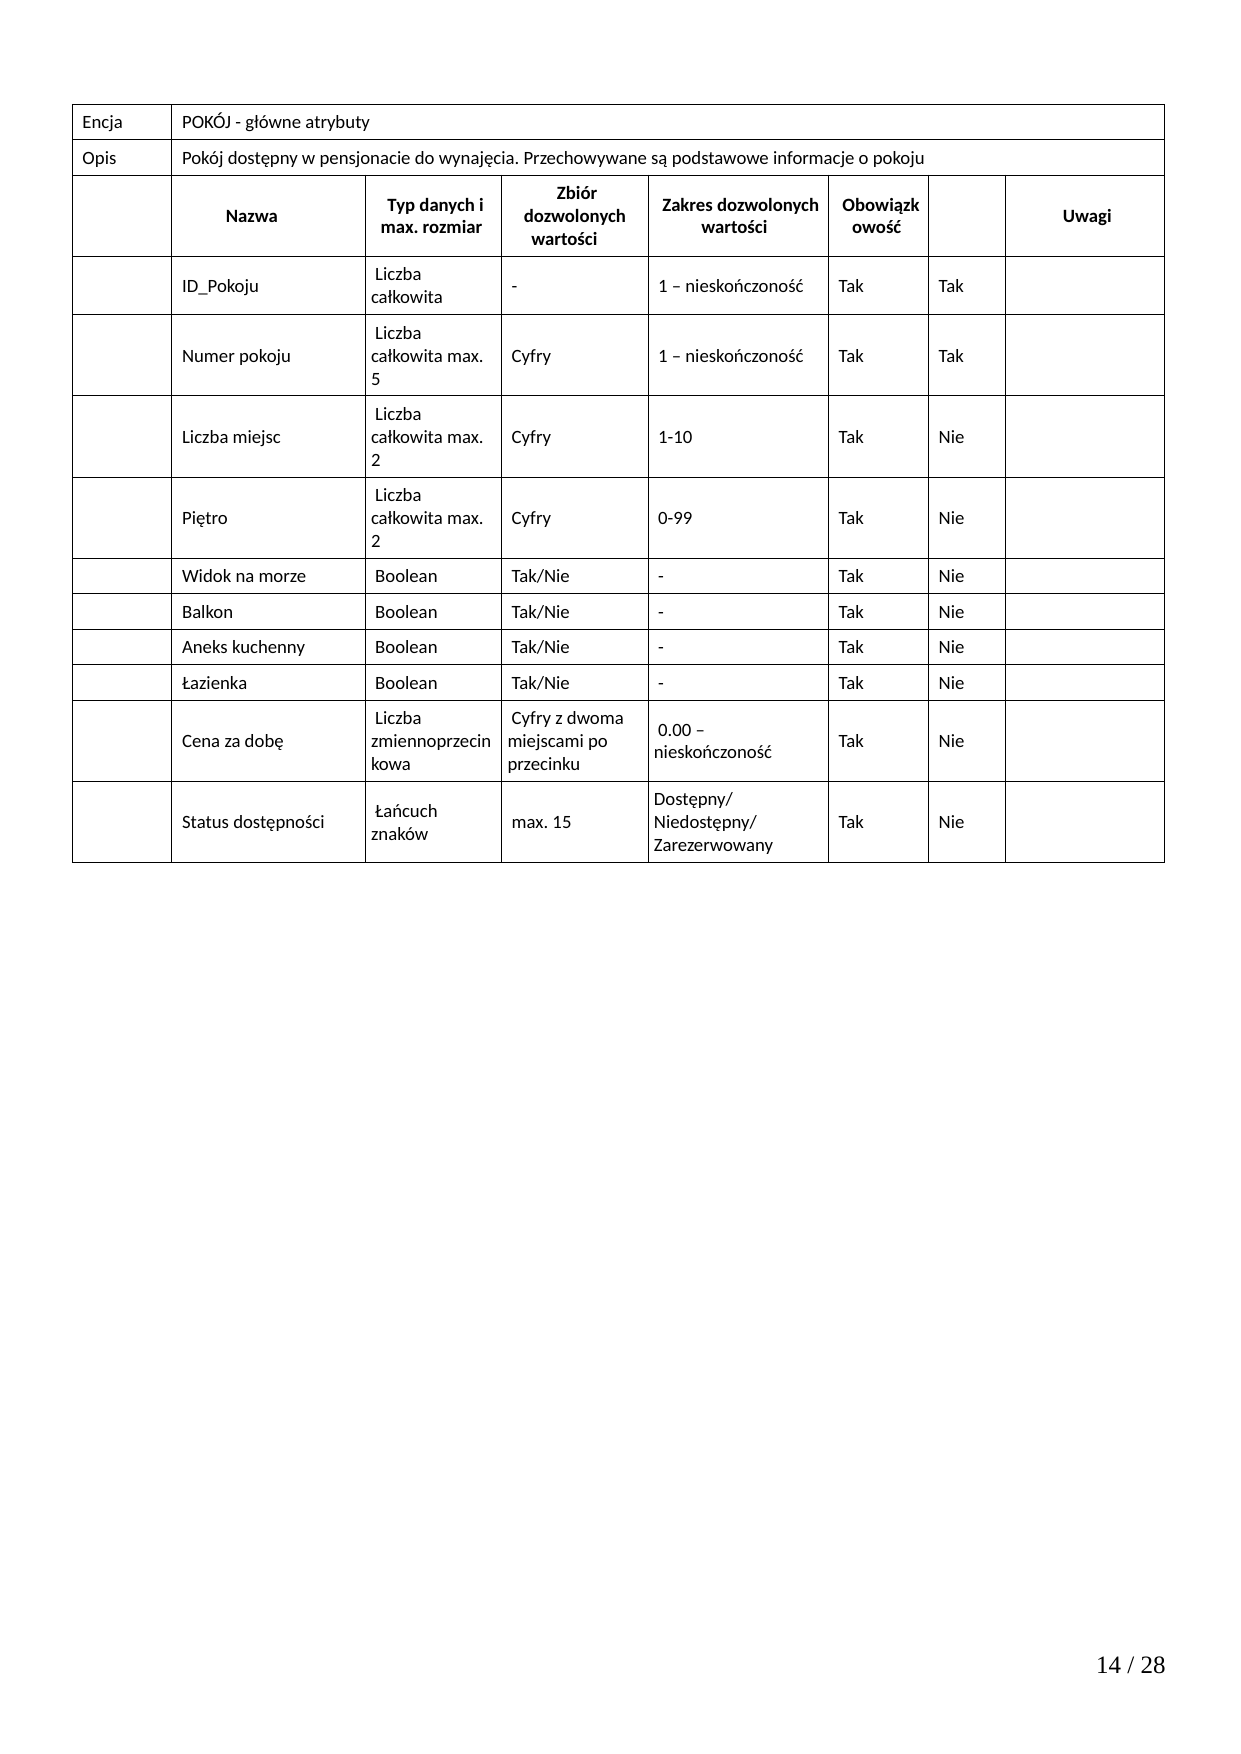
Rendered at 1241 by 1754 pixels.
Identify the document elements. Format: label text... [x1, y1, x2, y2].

table_cell - [502, 257, 648, 314]
table_cell 1 – nieskończoność [649, 257, 828, 314]
table_cell max. 15 [502, 782, 648, 862]
table_cell [73, 594, 171, 629]
table_cell Cena za dobę [172, 701, 365, 781]
table_cell 1-10 [649, 396, 828, 477]
table_cell Uwagi [1006, 176, 1164, 256]
table_cell [1006, 478, 1164, 558]
table_cell Tak [829, 782, 928, 862]
table_cell [73, 315, 171, 395]
table_cell [929, 176, 1005, 256]
table_cell Boolean [366, 630, 501, 664]
table_cell [1006, 559, 1164, 593]
table_cell 0-99 [649, 478, 828, 558]
table_cell Liczba miejsc [172, 396, 365, 477]
table_cell ID_Pokoju [172, 257, 365, 314]
table_cell - [649, 630, 828, 664]
table_cell [1006, 782, 1164, 862]
table_cell Nie [929, 630, 1005, 664]
table_cell [73, 396, 171, 477]
table_cell Cyfry [502, 478, 648, 558]
table_cell Zbiór dozwolonych wartości [502, 176, 648, 256]
table_cell Nie [929, 594, 1005, 629]
table_cell Nazwa [172, 176, 365, 256]
table_cell [73, 478, 171, 558]
table_cell Typ danych i max. rozmiar [366, 176, 501, 256]
table_cell 1 – nieskończoność [649, 315, 828, 395]
table_cell [1006, 594, 1164, 629]
table_cell Nie [929, 478, 1005, 558]
table_cell Boolean [366, 594, 501, 629]
table_cell Nie [929, 782, 1005, 862]
table_cell Pokój dostępny w pensjonacie do wynajęcia. Przechowywane są podstawowe informacje o pokoju [172, 140, 1164, 174]
table_cell Tak [829, 701, 928, 781]
table_cell Numer pokoju [172, 315, 365, 395]
table_cell Liczba całkowita max. 2 [366, 478, 501, 558]
table_cell Cyfry z dwoma miejscami po przecinku [502, 701, 648, 781]
table_cell Tak [829, 594, 928, 629]
table_cell Aneks kuchenny [172, 630, 365, 664]
table_cell - [649, 594, 828, 629]
table_cell Tak [829, 257, 928, 314]
table_cell [1006, 315, 1164, 395]
table_cell [1006, 396, 1164, 477]
table_cell Łańcuch znaków [366, 782, 501, 862]
table_cell [73, 257, 171, 314]
table_cell [1006, 630, 1164, 664]
table_cell [73, 665, 171, 699]
table_cell Tak [829, 559, 928, 593]
table_cell Nie [929, 396, 1005, 477]
table_cell Status dostępności [172, 782, 365, 862]
table_cell Tak/Nie [502, 665, 648, 699]
table_header Encja [73, 105, 171, 139]
table_cell [1006, 665, 1164, 699]
table_cell Nie [929, 559, 1005, 593]
table_cell Łazienka [172, 665, 365, 699]
table_cell Widok na morze [172, 559, 365, 593]
table_cell [1006, 257, 1164, 314]
table_cell Nie [929, 701, 1005, 781]
table_cell Tak/Nie [502, 594, 648, 629]
table_cell Dostępny/ Niedostępny/ Zarezerwowany [649, 782, 828, 862]
table_cell Tak [829, 630, 928, 664]
table_cell Liczba całkowita max. 2 [366, 396, 501, 477]
table_cell Liczba całkowita max. 5 [366, 315, 501, 395]
table_header POKÓJ - główne atrybuty [172, 105, 1164, 139]
table_cell [73, 559, 171, 593]
table_cell Boolean [366, 665, 501, 699]
table_cell Cyfry [502, 396, 648, 477]
table_cell Tak [829, 478, 928, 558]
table_cell Liczba całkowita [366, 257, 501, 314]
table_cell [73, 782, 171, 862]
table_cell Tak [929, 257, 1005, 314]
table_cell Piętro [172, 478, 365, 558]
table_cell Obowiązkowość [829, 176, 928, 256]
table_cell [73, 176, 171, 256]
table_cell Boolean [366, 559, 501, 593]
table_cell Tak [829, 665, 928, 699]
table_cell [73, 630, 171, 664]
table_cell Zakres dozwolonych wartości [649, 176, 828, 256]
table_cell 0.00 – nieskończoność [649, 701, 828, 781]
table_cell Tak/Nie [502, 630, 648, 664]
table_cell Opis [73, 140, 171, 174]
table_cell Nie [929, 665, 1005, 699]
table_cell Cyfry [502, 315, 648, 395]
table_cell Liczba zmiennoprzecinkowa [366, 701, 501, 781]
table_cell - [649, 665, 828, 699]
table_cell [73, 701, 171, 781]
table_cell [1006, 701, 1164, 781]
table_cell Tak [829, 315, 928, 395]
table_cell Tak/Nie [502, 559, 648, 593]
table_cell Balkon [172, 594, 365, 629]
table_cell Tak [829, 396, 928, 477]
table_cell - [649, 559, 828, 593]
table_cell Tak [929, 315, 1005, 395]
